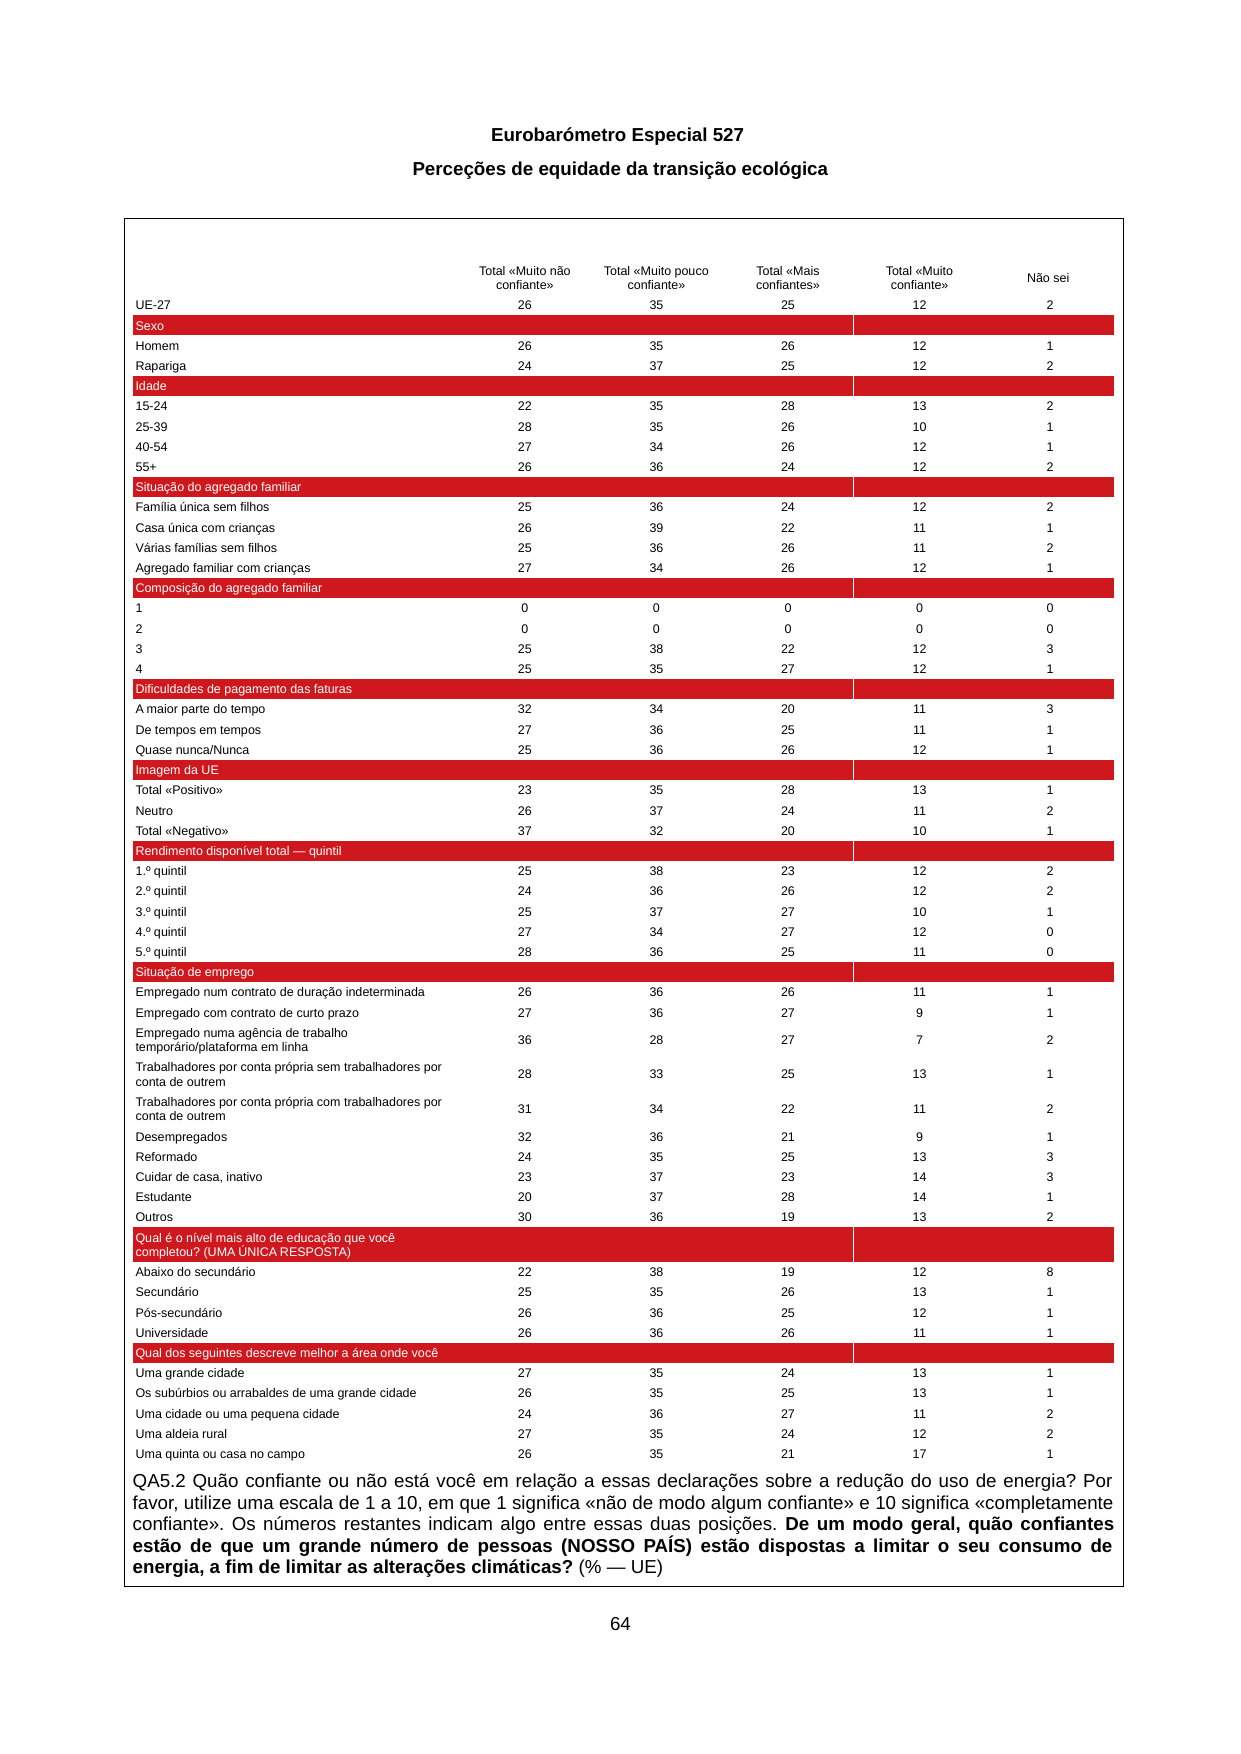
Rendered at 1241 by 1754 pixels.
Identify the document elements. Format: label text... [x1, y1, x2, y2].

table_cell Trabalhadores por conta própria com trabalhadores por conta de outrem [133, 1092, 459, 1126]
table_cell [459, 578, 590, 598]
table_cell 35 [590, 416, 722, 436]
table_cell 24 [722, 1424, 853, 1444]
table_cell 36 [590, 538, 722, 558]
table_cell [854, 962, 985, 982]
table_cell 23 [722, 861, 853, 881]
table_cell 20 [459, 1187, 590, 1207]
table_cell Abaixo do secundário [133, 1262, 459, 1282]
table_cell 4.º quintil [133, 921, 459, 942]
table_cell 35 [590, 396, 722, 416]
table_cell [459, 841, 590, 861]
table_cell 25 [459, 861, 590, 881]
table_cell 22 [459, 396, 590, 416]
table_cell 26 [459, 1383, 590, 1403]
table_cell 26 [722, 1323, 853, 1343]
table_cell [590, 841, 722, 861]
table_cell 13 [854, 396, 985, 416]
table_cell [590, 962, 722, 982]
table_cell 25 [722, 1146, 853, 1167]
table_cell 27 [459, 719, 590, 739]
table_cell 1 [985, 719, 1114, 739]
table_cell 24 [459, 1146, 590, 1167]
table_cell 26 [722, 436, 853, 457]
table_cell 2 [985, 861, 1114, 881]
table_cell 1 [985, 901, 1114, 921]
table_cell 32 [459, 1126, 590, 1146]
table_cell 35 [590, 295, 722, 315]
table_cell 26 [459, 1323, 590, 1343]
table_cell 25 [722, 1057, 853, 1092]
table_cell 2 [985, 1403, 1114, 1423]
table_cell [985, 760, 1114, 780]
table_cell [985, 841, 1114, 861]
table_cell 2 [985, 497, 1114, 517]
table_cell [722, 1343, 853, 1363]
table_cell [985, 679, 1114, 699]
table_cell Sexo [133, 315, 459, 335]
table_cell 1 [985, 1057, 1114, 1092]
table_cell 1 [985, 659, 1114, 679]
table_cell 1 [985, 1444, 1114, 1464]
table_cell Uma cidade ou uma pequena cidade [133, 1403, 459, 1423]
table_cell 25 [459, 639, 590, 659]
table_cell 37 [590, 800, 722, 820]
table_cell 21 [722, 1126, 853, 1146]
table_cell [854, 315, 985, 335]
table_cell Idade [133, 376, 459, 396]
table_cell Reformado [133, 1146, 459, 1167]
table_cell 25 [722, 1302, 853, 1322]
table_header [133, 260, 459, 295]
table_header Total «Mais confiantes» [722, 260, 853, 295]
table_cell 12 [854, 335, 985, 356]
table_cell Universidade [133, 1323, 459, 1343]
table_cell 34 [590, 558, 722, 578]
table_cell [590, 1227, 722, 1262]
table_cell [985, 1343, 1114, 1363]
table_cell 28 [459, 1057, 590, 1092]
table_cell 20 [722, 820, 853, 841]
table_cell 10 [854, 820, 985, 841]
table_cell 1 [985, 436, 1114, 457]
table_cell 10 [854, 416, 985, 436]
table_cell 9 [854, 1126, 985, 1146]
table_cell 35 [590, 1424, 722, 1444]
table_cell 24 [722, 457, 853, 477]
table_cell 7 [854, 1023, 985, 1057]
table_cell 26 [459, 295, 590, 315]
table_cell [590, 760, 722, 780]
table_cell 0 [854, 598, 985, 618]
table_cell 2 [133, 618, 459, 638]
table_cell [459, 1227, 590, 1262]
table_cell 26 [459, 800, 590, 820]
table_cell 3 [985, 1167, 1114, 1187]
table_cell 27 [722, 1023, 853, 1057]
table_cell [590, 477, 722, 497]
table_cell 12 [854, 497, 985, 517]
table_cell 36 [459, 1023, 590, 1057]
table_cell 26 [459, 982, 590, 1002]
table_cell 2.º quintil [133, 881, 459, 901]
table_cell [985, 315, 1114, 335]
table_cell Neutro [133, 800, 459, 820]
table_cell 35 [590, 1444, 722, 1464]
table_cell 22 [722, 1092, 853, 1126]
table_cell 0 [985, 921, 1114, 942]
table_cell 23 [459, 1167, 590, 1187]
table_cell 13 [854, 1146, 985, 1167]
table_cell 3.º quintil [133, 901, 459, 921]
table_cell 27 [459, 1002, 590, 1022]
table_cell [854, 578, 985, 598]
table_cell 1 [985, 780, 1114, 800]
table_cell [854, 376, 985, 396]
table_cell 9 [854, 1002, 985, 1022]
table_header Total «Muito pouco confiante» [590, 260, 722, 295]
table_cell 2 [985, 800, 1114, 820]
table_cell Desempregados [133, 1126, 459, 1146]
table_cell 37 [590, 901, 722, 921]
table_cell Qual dos seguintes descreve melhor a área onde você [133, 1343, 459, 1363]
table_cell 36 [590, 740, 722, 760]
table_cell 0 [459, 598, 590, 618]
table_cell De tempos em tempos [133, 719, 459, 739]
table_cell [590, 376, 722, 396]
table_cell 36 [590, 1002, 722, 1022]
table_cell 12 [854, 639, 985, 659]
table_cell Estudante [133, 1187, 459, 1207]
table_cell [722, 578, 853, 598]
table_header Não sei [985, 260, 1114, 295]
table_cell 27 [722, 901, 853, 921]
table_cell 34 [590, 699, 722, 719]
table_cell 14 [854, 1187, 985, 1207]
table_cell 22 [722, 639, 853, 659]
table_cell 22 [459, 1262, 590, 1282]
table_cell 27 [459, 558, 590, 578]
table_cell 0 [985, 618, 1114, 638]
table_cell 2 [985, 1424, 1114, 1444]
table_cell 1 [985, 1323, 1114, 1343]
table_cell [722, 962, 853, 982]
table_cell 26 [722, 335, 853, 356]
table_cell 35 [590, 1363, 722, 1383]
table_cell 36 [590, 1302, 722, 1322]
table_cell 3 [133, 639, 459, 659]
table_cell 1 [985, 1002, 1114, 1022]
table_cell 2 [985, 538, 1114, 558]
table_cell Agregado familiar com crianças [133, 558, 459, 578]
table_cell 28 [590, 1023, 722, 1057]
table_cell 36 [590, 457, 722, 477]
table_cell 25 [722, 1383, 853, 1403]
table_cell 11 [854, 719, 985, 739]
table_cell [722, 760, 853, 780]
table_cell Secundário [133, 1282, 459, 1302]
table_cell 37 [590, 1167, 722, 1187]
table_header Total «Muito não confiante» [459, 260, 590, 295]
table_cell [459, 1343, 590, 1363]
table_cell Uma aldeia rural [133, 1424, 459, 1444]
table_cell 28 [459, 942, 590, 962]
table_cell 21 [722, 1444, 853, 1464]
table_cell 12 [854, 740, 985, 760]
table_cell 1 [985, 416, 1114, 436]
table_cell 2 [985, 1023, 1114, 1057]
table_cell 1 [985, 1126, 1114, 1146]
table_cell [590, 578, 722, 598]
table_cell 28 [459, 416, 590, 436]
table_cell Família única sem filhos [133, 497, 459, 517]
table_cell 35 [590, 335, 722, 356]
table_cell Uma grande cidade [133, 1363, 459, 1383]
table_cell 35 [590, 1146, 722, 1167]
table_cell 26 [722, 881, 853, 901]
table_cell 1 [985, 558, 1114, 578]
table_cell Pós-secundário [133, 1302, 459, 1322]
table_cell 19 [722, 1207, 853, 1227]
table_cell 3 [985, 1146, 1114, 1167]
table_cell 26 [722, 558, 853, 578]
table_cell 11 [854, 1323, 985, 1343]
table_cell 25 [459, 659, 590, 679]
table_cell [459, 315, 590, 335]
table_cell 37 [590, 1187, 722, 1207]
table_cell 38 [590, 639, 722, 659]
table_cell 0 [459, 618, 590, 638]
table_cell 23 [459, 780, 590, 800]
table_cell 0 [590, 618, 722, 638]
table_cell 32 [590, 820, 722, 841]
table_cell 2 [985, 396, 1114, 416]
table_cell 3 [985, 639, 1114, 659]
table_cell 33 [590, 1057, 722, 1092]
table_cell [985, 578, 1114, 598]
table_cell 1 [985, 517, 1114, 537]
table_cell 11 [854, 982, 985, 1002]
table_cell 11 [854, 942, 985, 962]
table_cell 11 [854, 1403, 985, 1423]
table_cell [985, 376, 1114, 396]
table_cell 10 [854, 901, 985, 921]
table_cell 1 [985, 1282, 1114, 1302]
table_cell 36 [590, 881, 722, 901]
table_cell 0 [985, 598, 1114, 618]
table_cell Situação de emprego [133, 962, 459, 982]
table_cell 1 [985, 820, 1114, 841]
table_cell 20 [722, 699, 853, 719]
table_cell 1 [985, 1363, 1114, 1383]
table_cell 36 [590, 1403, 722, 1423]
table_cell 25 [459, 740, 590, 760]
table_cell 12 [854, 861, 985, 881]
table_cell Outros [133, 1207, 459, 1227]
table_cell 12 [854, 295, 985, 315]
table_cell 1 [985, 740, 1114, 760]
table_cell A maior parte do tempo [133, 699, 459, 719]
table_cell [459, 962, 590, 982]
table_cell 15-24 [133, 396, 459, 416]
table_cell 25 [459, 497, 590, 517]
table_cell Imagem da UE [133, 760, 459, 780]
table_cell 37 [590, 356, 722, 376]
table_cell 27 [459, 436, 590, 457]
table_cell 24 [722, 1363, 853, 1383]
table_cell Homem [133, 335, 459, 356]
table_cell 12 [854, 659, 985, 679]
table_cell 35 [590, 780, 722, 800]
table_cell Várias famílias sem filhos [133, 538, 459, 558]
table_cell 27 [459, 921, 590, 942]
table_cell Rendimento disponível total — quintil [133, 841, 459, 861]
table_cell 12 [854, 1424, 985, 1444]
table_cell [722, 315, 853, 335]
table_cell 11 [854, 538, 985, 558]
table_cell 26 [722, 982, 853, 1002]
table_cell Cuidar de casa, inativo [133, 1167, 459, 1187]
table_cell [854, 477, 985, 497]
table_cell Uma quinta ou casa no campo [133, 1444, 459, 1464]
table_cell [459, 760, 590, 780]
table_cell 0 [722, 598, 853, 618]
table_cell 25 [459, 538, 590, 558]
table_cell 26 [722, 740, 853, 760]
table_cell 0 [985, 942, 1114, 962]
table_cell [590, 1343, 722, 1363]
table_cell 34 [590, 1092, 722, 1126]
table_cell 26 [459, 517, 590, 537]
table_cell 12 [854, 558, 985, 578]
table_cell 0 [590, 598, 722, 618]
table_cell 34 [590, 436, 722, 457]
table_cell Total «Positivo» [133, 780, 459, 800]
table_cell Qual é o nível mais alto de educação que você completou? (UMA ÚNICA RESPOSTA) [133, 1227, 459, 1262]
table_cell 11 [854, 800, 985, 820]
table_cell 38 [590, 861, 722, 881]
table_cell Situação do agregado familiar [133, 477, 459, 497]
table_cell 24 [459, 881, 590, 901]
table_cell 25 [459, 901, 590, 921]
table_cell [854, 760, 985, 780]
table_cell 36 [590, 1323, 722, 1343]
table_cell 17 [854, 1444, 985, 1464]
table_cell 2 [985, 356, 1114, 376]
table_cell Composição do agregado familiar [133, 578, 459, 598]
table_cell 12 [854, 356, 985, 376]
table_cell 26 [722, 538, 853, 558]
table_cell 19 [722, 1262, 853, 1282]
table_cell 1 [985, 982, 1114, 1002]
table_cell 24 [459, 356, 590, 376]
table_cell 2 [985, 881, 1114, 901]
table_cell 28 [722, 1187, 853, 1207]
table_cell [985, 477, 1114, 497]
table_cell Rapariga [133, 356, 459, 376]
table_cell Trabalhadores por conta própria sem trabalhadores por conta de outrem [133, 1057, 459, 1092]
table_cell 24 [722, 497, 853, 517]
table_cell 25 [722, 719, 853, 739]
table_cell [854, 1343, 985, 1363]
table_cell [722, 679, 853, 699]
table_cell Quase nunca/Nunca [133, 740, 459, 760]
table_cell 39 [590, 517, 722, 537]
table_cell 27 [459, 1363, 590, 1383]
table_cell UE-27 [133, 295, 459, 315]
table_cell [985, 962, 1114, 982]
table_cell 0 [854, 618, 985, 638]
table_cell 36 [590, 1207, 722, 1227]
table_cell 37 [459, 820, 590, 841]
table_cell Empregado numa agência de trabalho temporário/plataforma em linha [133, 1023, 459, 1057]
table_cell 26 [459, 1302, 590, 1322]
table_cell 26 [722, 1282, 853, 1302]
table_cell 13 [854, 1282, 985, 1302]
table_cell 11 [854, 1092, 985, 1126]
table_cell Total «Negativo» [133, 820, 459, 841]
table_cell 36 [590, 982, 722, 1002]
table_cell 31 [459, 1092, 590, 1126]
table_cell 24 [459, 1403, 590, 1423]
table_cell 12 [854, 921, 985, 942]
table_header Total «Muito confiante» [854, 260, 985, 295]
table_cell 1 [985, 1383, 1114, 1403]
table_cell [722, 1227, 853, 1262]
table_cell 27 [459, 1424, 590, 1444]
table_cell 25 [459, 1282, 590, 1302]
table_cell 28 [722, 396, 853, 416]
text QA5.2 Quão confiante ou não está você em relação a essas declarações sobre a redução do uso de energia? Por favor, utilize uma escala de 1 a 10, em que 1 significa «não de modo algum confiante» e 10 significa «completamente confiante». Os números restantes indicam algo entre essas duas posições. De um modo geral, quão confiantes estão de que um grande número de pessoas (NOSSO PAÍS) estão dispostas a limitar o seu consumo de energia, a fim de limitar as alterações climáticas? (% — UE) [132, 1470, 1114, 1578]
table_cell [722, 477, 853, 497]
table_cell 27 [722, 1403, 853, 1423]
table_cell 27 [722, 1002, 853, 1022]
table_cell 28 [722, 780, 853, 800]
table_cell 2 [985, 1207, 1114, 1227]
table_cell 34 [590, 921, 722, 942]
table_cell [722, 376, 853, 396]
table_cell 35 [590, 1282, 722, 1302]
table_cell 36 [590, 1126, 722, 1146]
table_cell 3 [985, 699, 1114, 719]
table_cell 13 [854, 1057, 985, 1092]
table_cell 27 [722, 921, 853, 942]
table_cell [590, 679, 722, 699]
table_cell 36 [590, 942, 722, 962]
table_cell 35 [590, 1383, 722, 1403]
table_cell 4 [133, 659, 459, 679]
table_cell 26 [459, 335, 590, 356]
table_cell 35 [590, 659, 722, 679]
table_cell Empregado com contrato de curto prazo [133, 1002, 459, 1022]
table_cell 13 [854, 780, 985, 800]
table_cell 0 [722, 618, 853, 638]
table_cell Os subúrbios ou arrabaldes de uma grande cidade [133, 1383, 459, 1403]
table_cell 24 [722, 800, 853, 820]
table_cell 25 [722, 295, 853, 315]
table_cell [854, 841, 985, 861]
table_cell 13 [854, 1363, 985, 1383]
table_cell 2 [985, 295, 1114, 315]
table_cell 38 [590, 1262, 722, 1282]
table_cell Casa única com crianças [133, 517, 459, 537]
table_cell 23 [722, 1167, 853, 1187]
table_cell 1.º quintil [133, 861, 459, 881]
table_cell 12 [854, 881, 985, 901]
table_cell [854, 679, 985, 699]
table_cell 40-54 [133, 436, 459, 457]
table_cell 32 [459, 699, 590, 719]
table_cell [459, 376, 590, 396]
table_cell 13 [854, 1383, 985, 1403]
table_cell [854, 1227, 985, 1262]
table_cell 13 [854, 1207, 985, 1227]
table_cell 11 [854, 699, 985, 719]
table_cell 14 [854, 1167, 985, 1187]
table_cell 25-39 [133, 416, 459, 436]
table_cell [722, 841, 853, 861]
table_cell 12 [854, 1302, 985, 1322]
table_cell [590, 315, 722, 335]
table_cell 26 [459, 1444, 590, 1464]
table_cell 12 [854, 436, 985, 457]
table_cell Empregado num contrato de duração indeterminada [133, 982, 459, 1002]
table_cell 1 [985, 335, 1114, 356]
table_cell 30 [459, 1207, 590, 1227]
table_cell 2 [985, 457, 1114, 477]
table_cell 22 [722, 517, 853, 537]
table_cell 1 [985, 1302, 1114, 1322]
table_cell 8 [985, 1262, 1114, 1282]
table_cell 27 [722, 659, 853, 679]
table_cell 12 [854, 457, 985, 477]
table_cell 5.º quintil [133, 942, 459, 962]
table_cell 1 [985, 1187, 1114, 1207]
table_cell 55+ [133, 457, 459, 477]
table_cell 25 [722, 356, 853, 376]
table_cell 12 [854, 1262, 985, 1282]
table_cell 36 [590, 719, 722, 739]
table_cell 2 [985, 1092, 1114, 1126]
table_cell [459, 477, 590, 497]
table_cell Dificuldades de pagamento das faturas [133, 679, 459, 699]
table_cell 1 [133, 598, 459, 618]
table_cell 25 [722, 942, 853, 962]
table_cell [985, 1227, 1114, 1262]
table_cell 36 [590, 497, 722, 517]
table_cell 26 [459, 457, 590, 477]
table_cell [459, 679, 590, 699]
table_cell 11 [854, 517, 985, 537]
table_cell 26 [722, 416, 853, 436]
